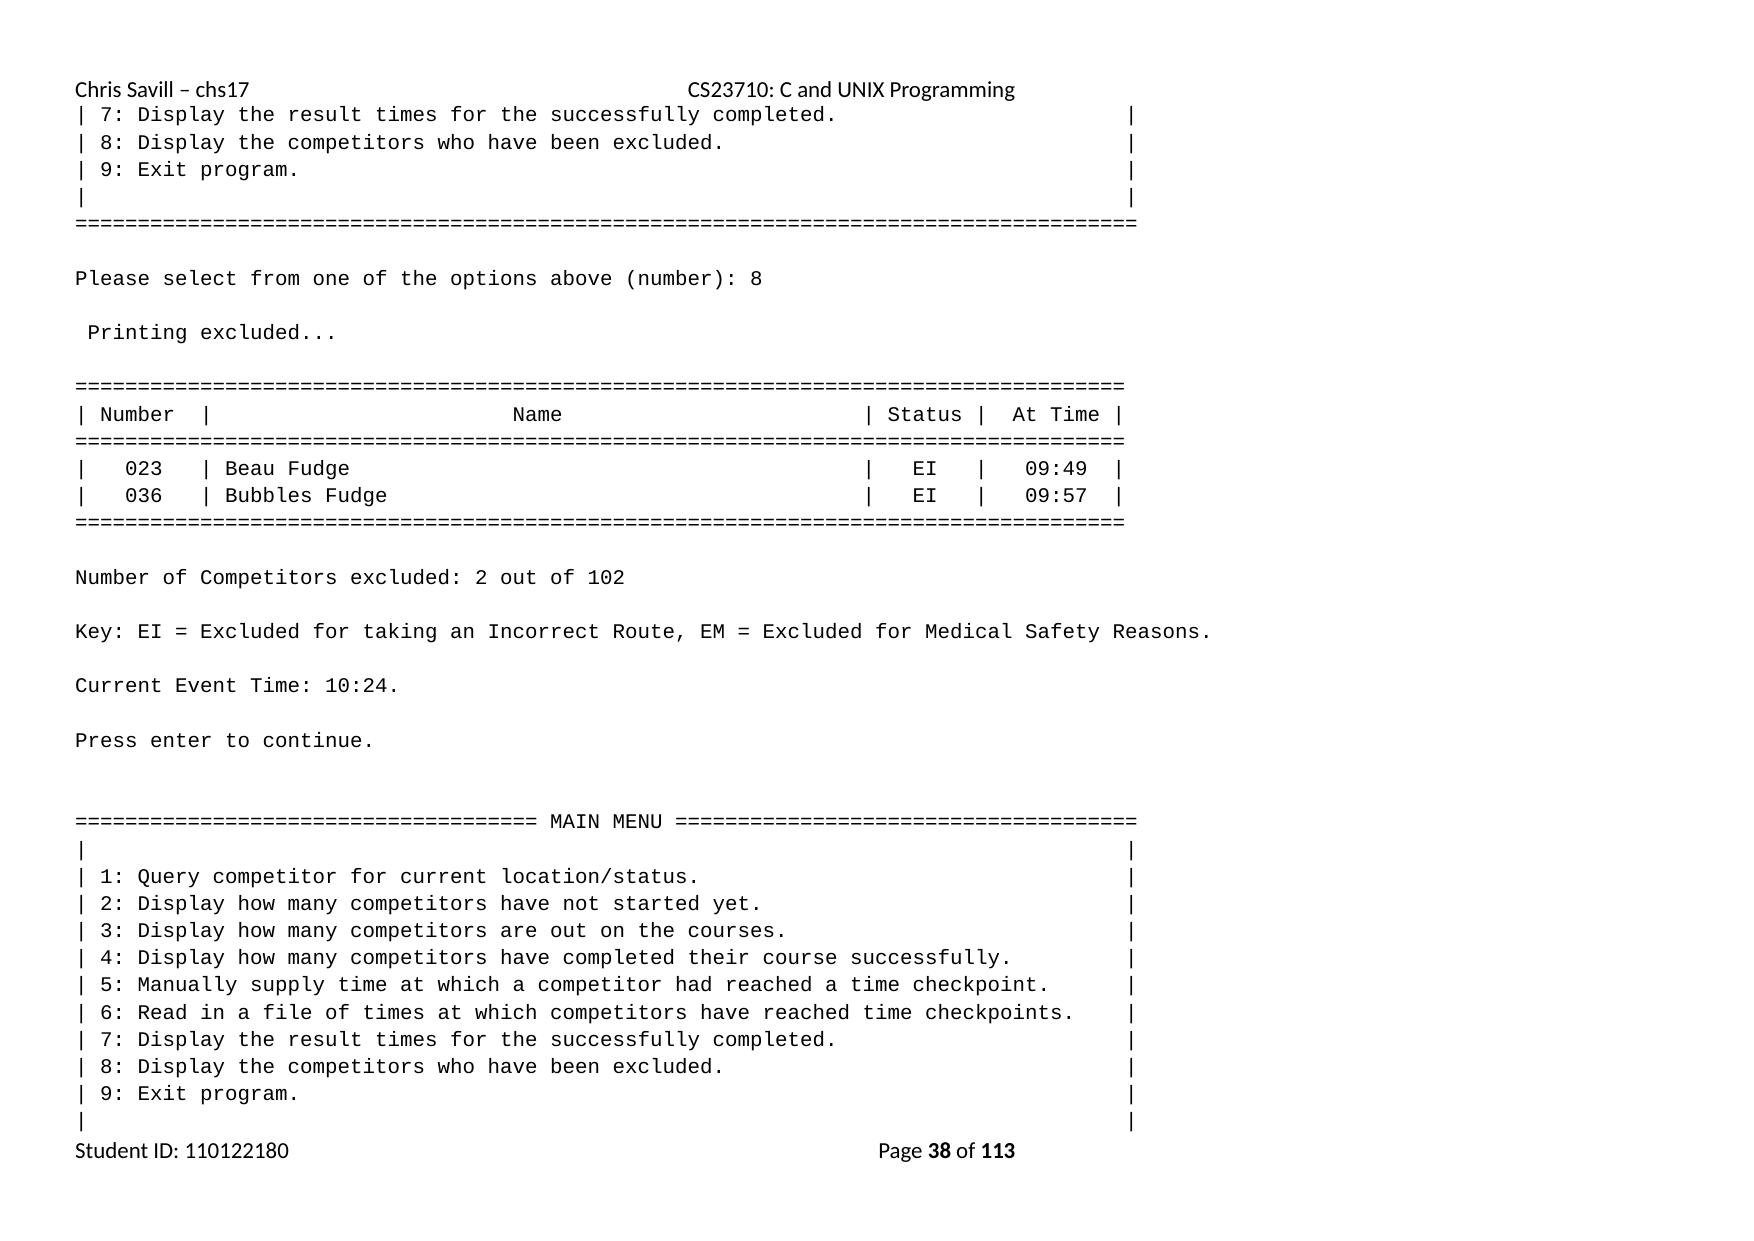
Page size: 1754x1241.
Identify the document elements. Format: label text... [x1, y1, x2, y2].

text | | [75, 838, 1679, 862]
text | 7: Display the result times for the successfully completed. | [75, 1029, 1679, 1052]
text Printing excluded... [75, 322, 1679, 346]
text Current Event Time: 10:24. [75, 675, 1679, 699]
text ===================================== MAIN MENU ===================================== [75, 811, 1679, 835]
text | 8: Display the competitors who have been excluded. | [75, 1056, 1679, 1080]
text ==================================================================================== [75, 512, 1679, 536]
text | 3: Display how many competitors are out on the courses. | [75, 920, 1679, 944]
text Please select from one of the options above (number): 8 [75, 268, 1679, 291]
text | Number | Name | Status | At Time | [75, 403, 1679, 427]
text | 023 | Beau Fudge | EI | 09:49 | [75, 458, 1679, 482]
text | 9: Exit program. | [75, 159, 1679, 182]
text | 2: Display how many competitors have not started yet. | [75, 893, 1679, 917]
text | 6: Read in a file of times at which competitors have reached time checkpoints. | [75, 1002, 1679, 1025]
text | 7: Display the result times for the successfully completed. | [75, 104, 1679, 128]
text ==================================================================================== [75, 431, 1679, 454]
text | | [75, 186, 1679, 210]
text Key: EI = Excluded for taking an Incorrect Route, EM = Excluded for Medical Safety Reasons. [75, 621, 1679, 645]
text Press enter to continue. [75, 730, 1679, 753]
text | | [75, 1110, 1679, 1134]
text | 036 | Bubbles Fudge | EI | 09:57 | [75, 485, 1679, 509]
text | 9: Exit program. | [75, 1083, 1679, 1107]
text | 5: Manually supply time at which a competitor had reached a time checkpoint. | [75, 974, 1679, 998]
text | 1: Query competitor for current location/status. | [75, 866, 1679, 889]
text ===================================================================================== [75, 213, 1679, 237]
text ==================================================================================== [75, 376, 1679, 400]
text | 4: Display how many competitors have completed their course successfully. | [75, 947, 1679, 971]
text | 8: Display the competitors who have been excluded. | [75, 132, 1679, 155]
text Number of Competitors excluded: 2 out of 102 [75, 567, 1679, 590]
